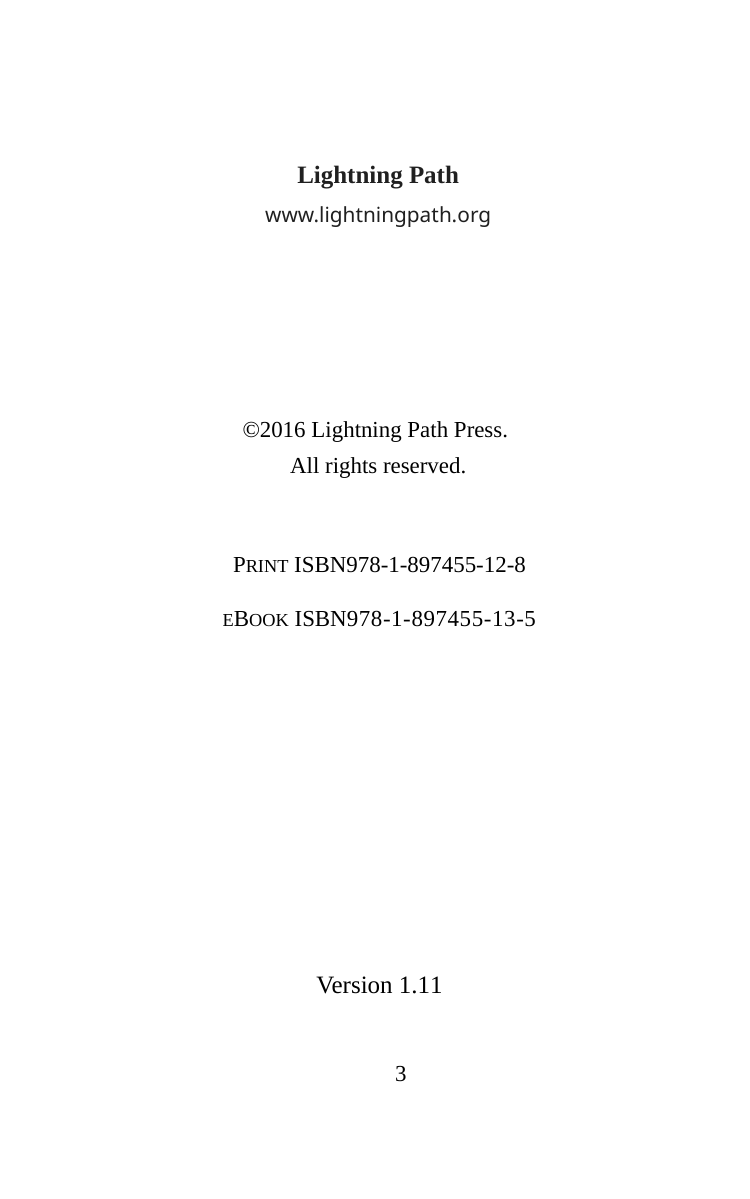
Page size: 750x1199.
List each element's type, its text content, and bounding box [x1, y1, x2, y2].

text www.lightningpath.org [111, 200, 645, 265]
text Version 1.11 [111, 970, 647, 999]
text Lightning Path [111, 160, 645, 188]
text ©2016 Lightning Path Press. All rights reserved. [111, 416, 645, 479]
text eBook ISBN978-1-897455-13-5 [111, 603, 647, 632]
text Print ISBN978-1-897455-12-8 [111, 549, 647, 578]
